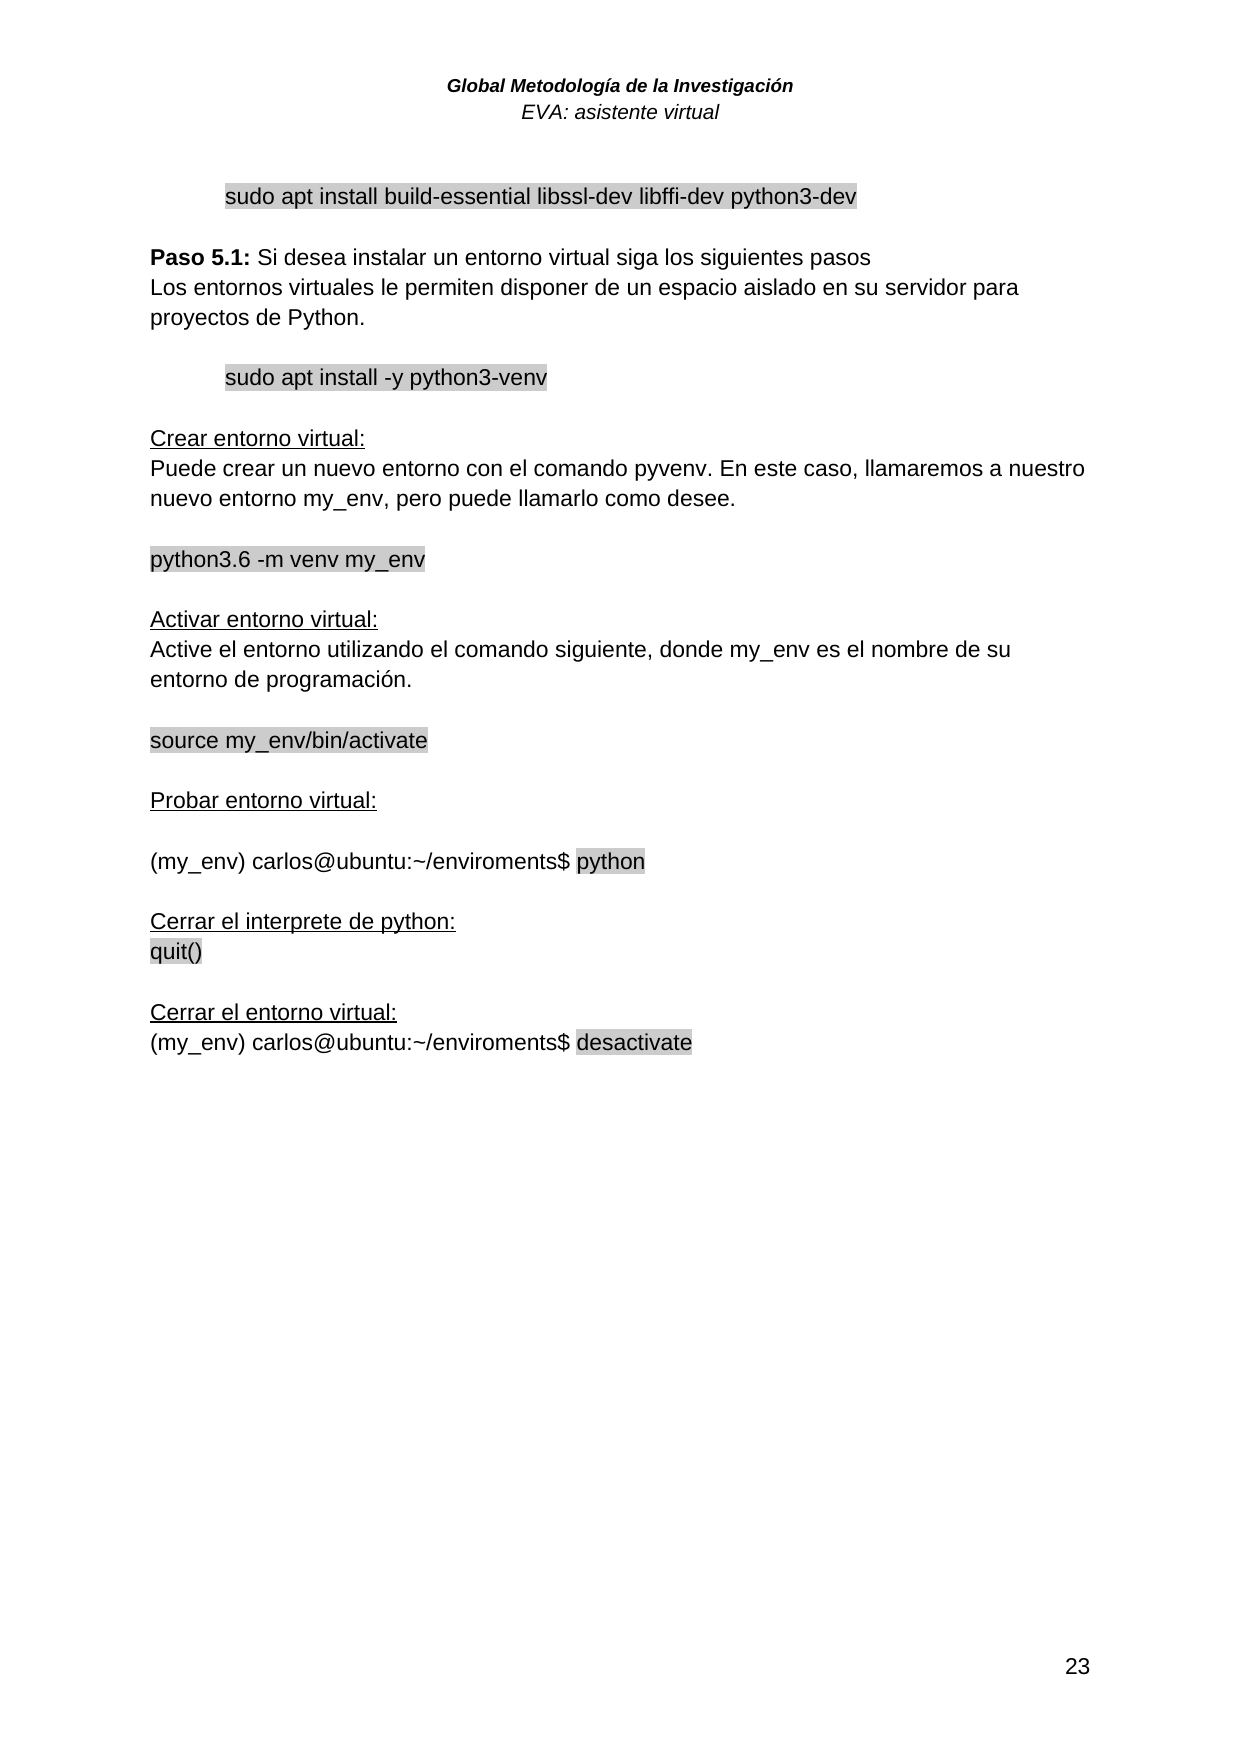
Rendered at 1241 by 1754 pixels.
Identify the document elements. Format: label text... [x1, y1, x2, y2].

text sudo apt install build-essential libssl-dev libffi-dev python3-dev [150, 183, 1090, 209]
text Puede crear un nuevo entorno con el comando pyvenv. En este caso, llamaremos a nuestro nuevo entorno my_env, pero puede llamarlo como desee. [150, 455, 1090, 511]
text Cerrar el interprete de python: [150, 908, 1090, 934]
text (my_env) carlos@ubuntu:~/enviroments$ desactivate [150, 1029, 1090, 1055]
text source my_env/bin/activate [150, 727, 1090, 753]
text python3.6 -m venv my_env [150, 546, 1090, 572]
text Paso 5.1: Si desea instalar un entorno virtual siga los siguientes pasos [150, 243, 1090, 270]
text Probar entorno virtual: [150, 787, 1090, 813]
text quit() [150, 938, 1090, 964]
text Cerrar el entorno virtual: [150, 999, 1090, 1025]
text Los entornos virtuales le permiten disponer de un espacio aislado en su servidor para proyectos de Python. [150, 274, 1090, 330]
text Active el entorno utilizando el comando siguiente, donde my_env es el nombre de su entorno de programación. [150, 636, 1090, 693]
text Activar entorno virtual: [150, 606, 1090, 632]
text Crear entorno virtual: [150, 425, 1090, 451]
text sudo apt install -y python3-venv [150, 364, 1090, 391]
text (my_env) carlos@ubuntu:~/enviroments$ python [150, 848, 1090, 874]
